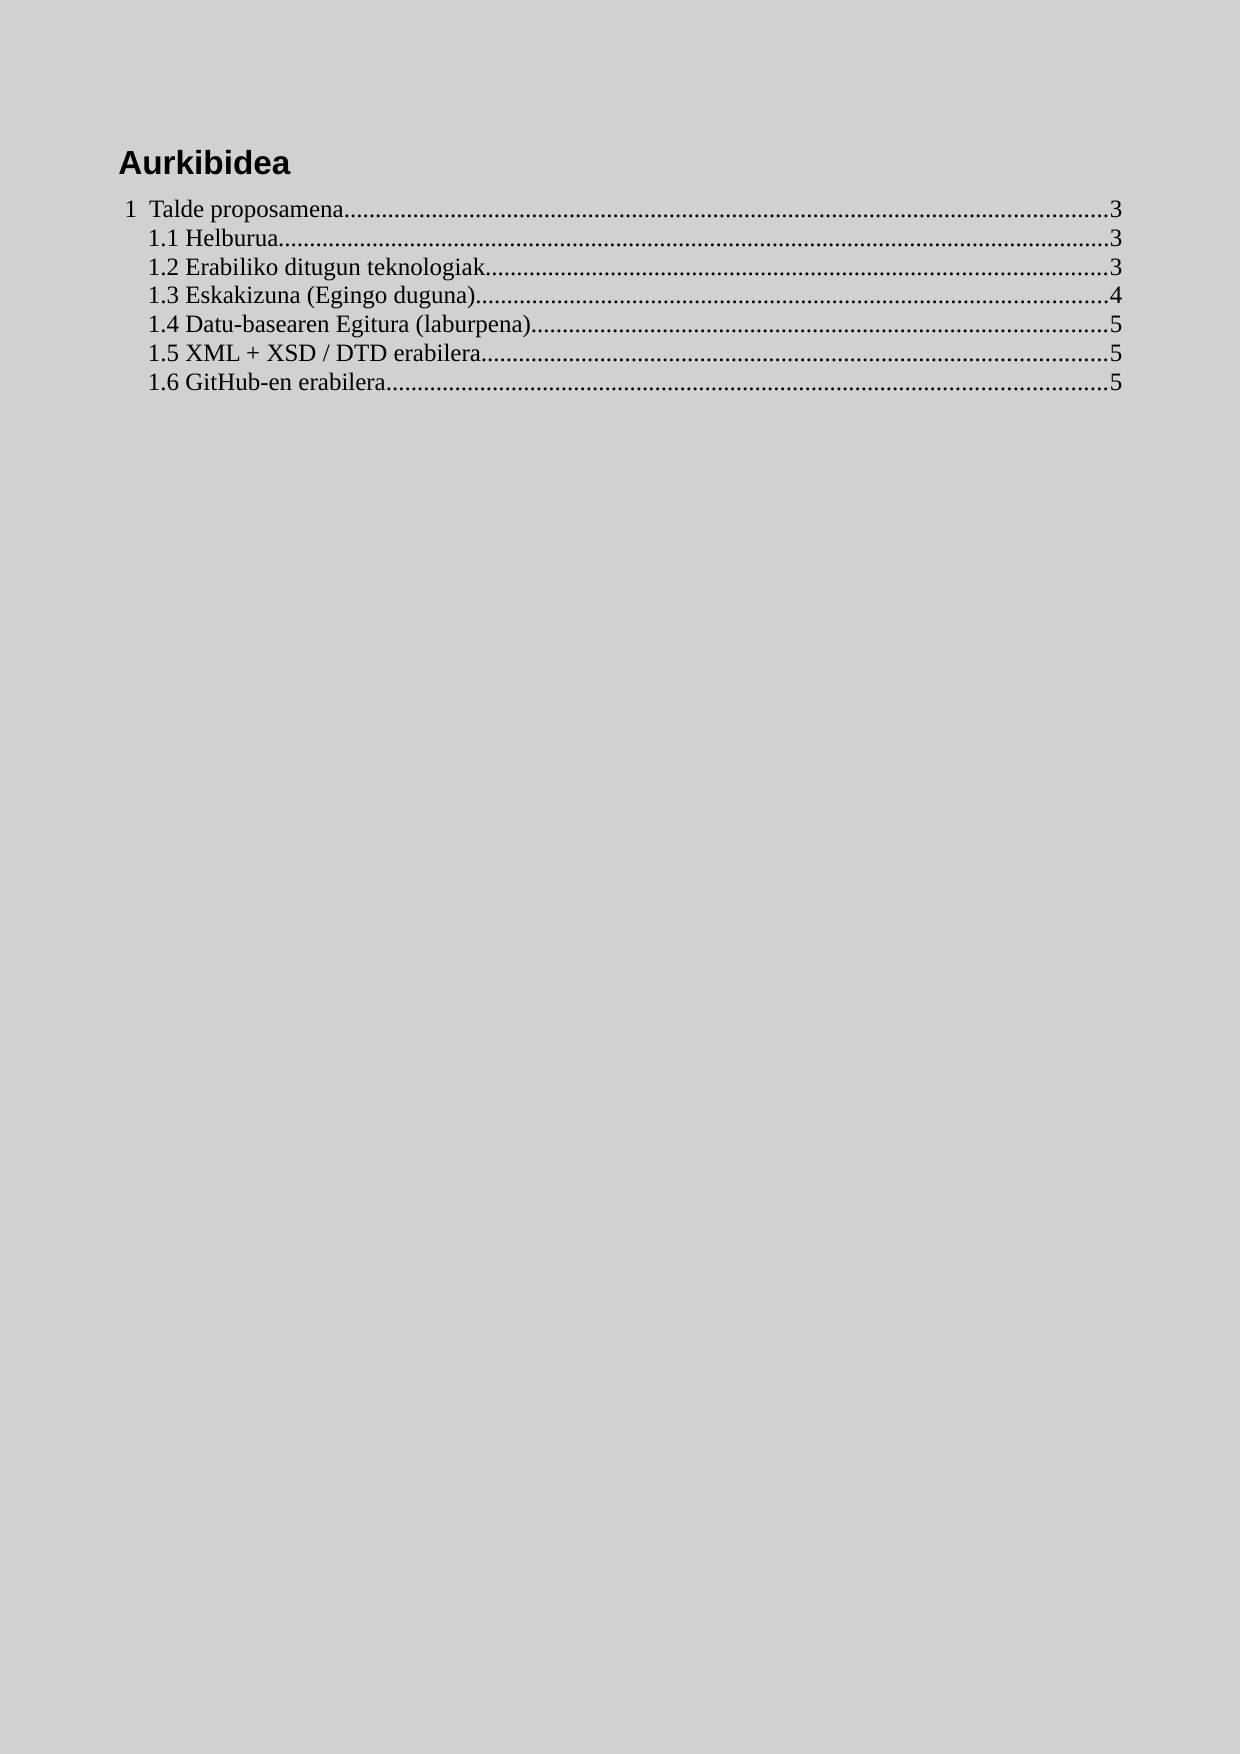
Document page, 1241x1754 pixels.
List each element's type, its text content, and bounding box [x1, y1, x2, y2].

text 1.1 Helburua 3 [148, 223, 1122, 252]
text 1.3 Eskakizuna (Egingo duguna) 4 [148, 280, 1122, 309]
text 1.5 XML + XSD / DTD erabilera 5 [148, 338, 1122, 367]
text 1.6 GitHub-en erabilera 5 [148, 367, 1122, 395]
text 1.4 Datu-basearen Egitura (laburpena) 5 [148, 309, 1122, 338]
text 1.2 Erabiliko ditugun teknologiak 3 [148, 252, 1122, 280]
text 1 Talde proposamena 3 [118, 194, 1122, 223]
subtitle Aurkibidea [118, 143, 1122, 182]
